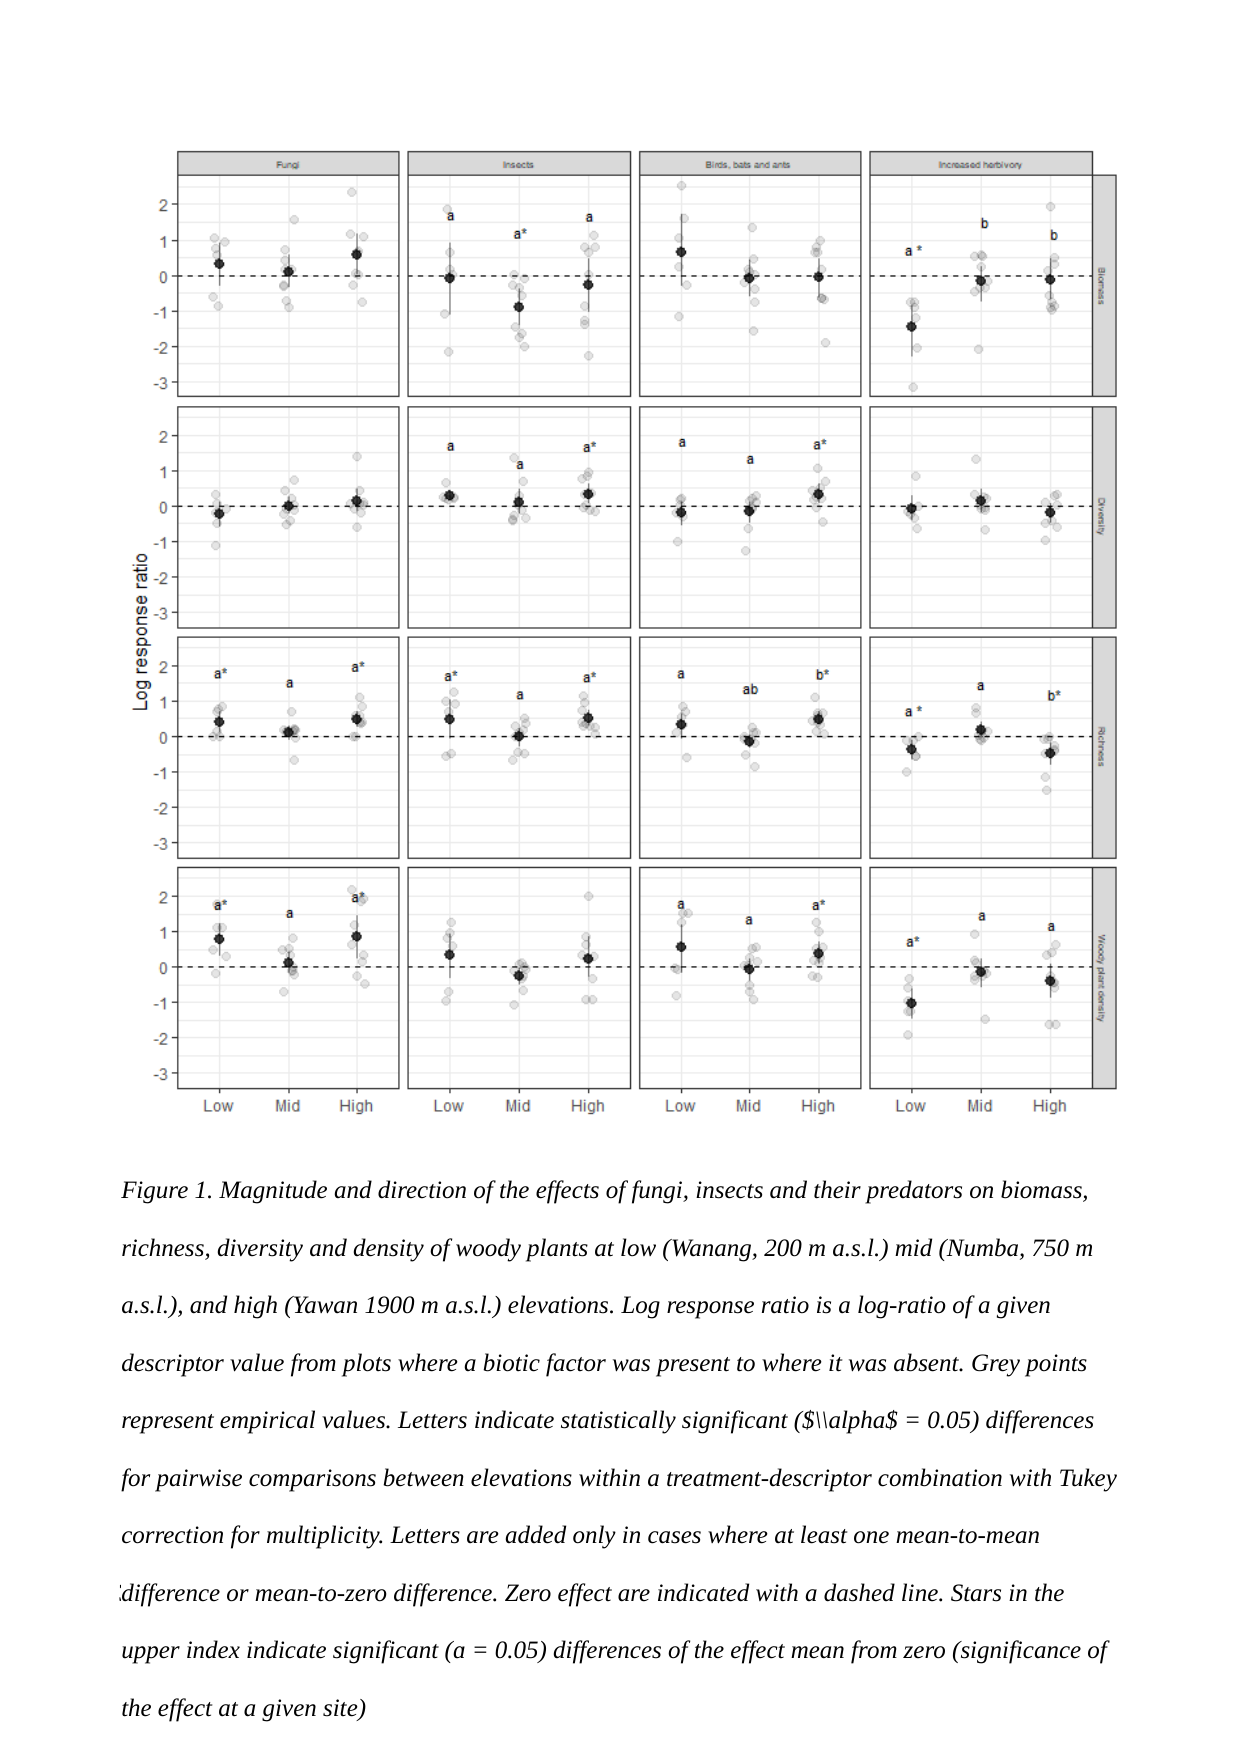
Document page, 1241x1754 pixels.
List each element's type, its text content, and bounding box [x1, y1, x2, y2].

text Figure 1. Magnitude and direction of the effects of fungi, insects and their predators on biomass, richness, diversity and density of woody plants at low (Wanang, 200 m a.s.l.) mid (Numba, 750 m a.s.l.), and high (Yawan 1900 m a.s.l.) elevations. Log response ratio is a log-ratio of a given descriptor value from plots where a biotic factor was present to where it was absent. Grey points represent empirical values. Letters indicate statistically significant ($\\alpha$ = 0.05) differences for pairwise comparisons between elevations within a treatment-descriptor combination with Tukey correction for multiplicity. Letters are added only in cases where at least one mean-to-mean difference or mean-to-zero difference. Zero effect are indicated with a dashed line. Stars in the upper index indicate significant (ɑ = 0.05) differences of the effect mean from zero (significance of the effect at a given site) [121, 1147, 1125, 1722]
picture [121, 142, 1125, 1147]
